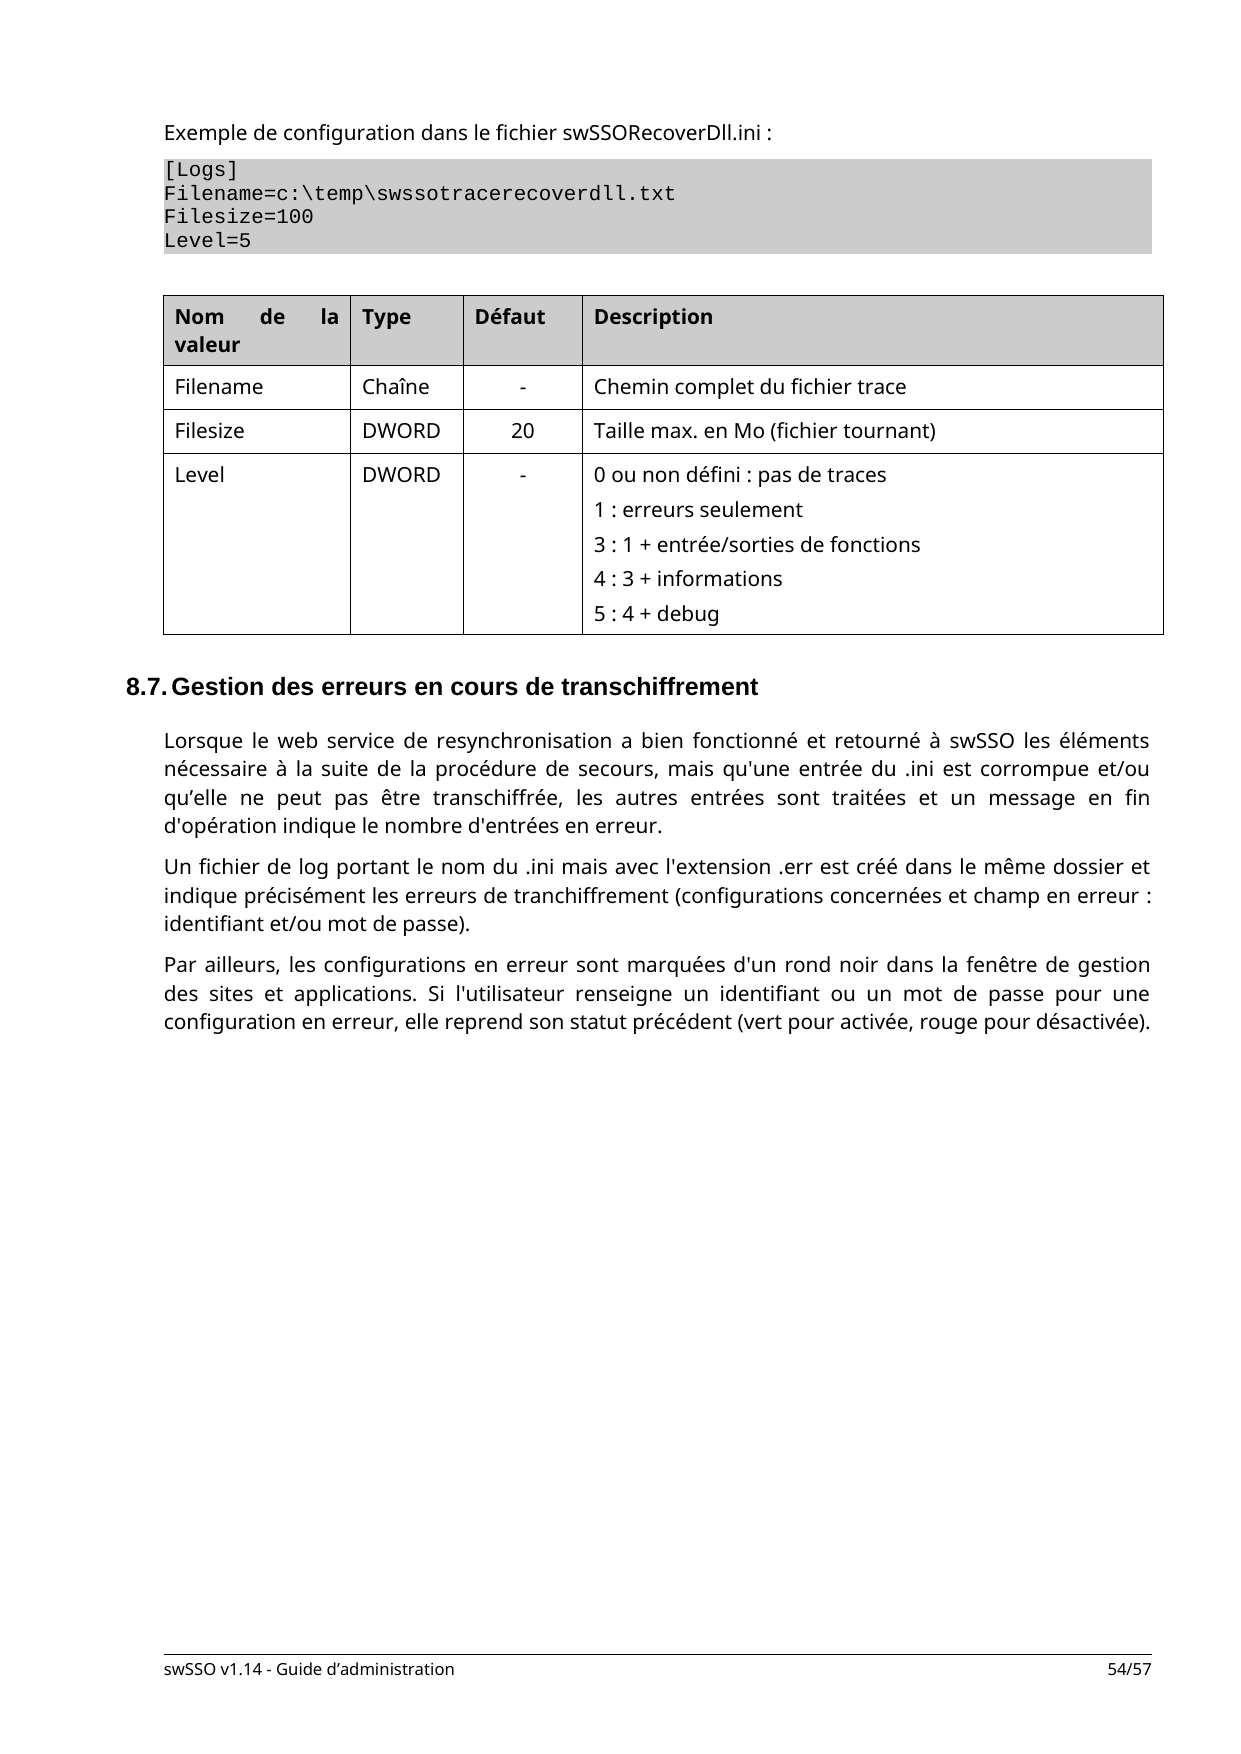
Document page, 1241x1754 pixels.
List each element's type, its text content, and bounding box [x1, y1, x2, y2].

table_header Nom de la valeur [164, 296, 350, 365]
text Exemple de configuration dans le fichier swSSORecoverDll.ini : [164, 118, 1152, 147]
table_cell Taille max. en Mo (fichier tournant) [583, 410, 1163, 453]
table_cell Filename [164, 366, 350, 409]
subtitle Gestion des erreurs en cours de transchiffrement [126, 672, 1152, 701]
table_cell Chaîne [351, 366, 463, 409]
table_cell 0 ou non défini : pas de traces 1 : erreurs seulement 3 : 1 + entrée/sorties de fonctions 4 : 3 + informations 5 : 4 + debug [583, 454, 1163, 634]
table_cell - [464, 454, 582, 634]
table_cell Filesize [164, 410, 350, 453]
table_header Type [351, 296, 463, 365]
table_cell DWORD [351, 410, 463, 453]
text [Logs] Filename=c:\temp\swssotracerecoverdll.txt Filesize=100 Level=5 [164, 159, 1152, 254]
text Un fichier de log portant le nom du .ini mais avec l'extension .err est créé dans le même dossier et indique précisément les erreurs de tranchiffrement (configurations concernées et champ en erreur : identifiant et/ou mot de passe). [164, 852, 1152, 938]
table_header Description [583, 296, 1163, 365]
table_cell Level [164, 454, 350, 634]
table_cell - [464, 366, 582, 409]
table_cell DWORD [351, 454, 463, 634]
table_cell 20 [464, 410, 582, 453]
text Par ailleurs, les configurations en erreur sont marquées d'un rond noir dans la fenêtre de gestion des sites et applications. Si l'utilisateur renseigne un identifiant ou un mot de passe pour une configuration en erreur, elle reprend son statut précédent (vert pour activée, rouge pour désactivée). [164, 950, 1152, 1036]
text Lorsque le web service de resynchronisation a bien fonctionné et retourné à swSSO les éléments nécessaire à la suite de la procédure de secours, mais qu'une entrée du .ini est corrompue et/ou qu’elle ne peut pas être transchiffrée, les autres entrées sont traitées et un message en fin d'opération indique le nombre d'entrées en erreur. [164, 726, 1152, 840]
table_header Défaut [464, 296, 582, 365]
table_cell Chemin complet du fichier trace [583, 366, 1163, 409]
